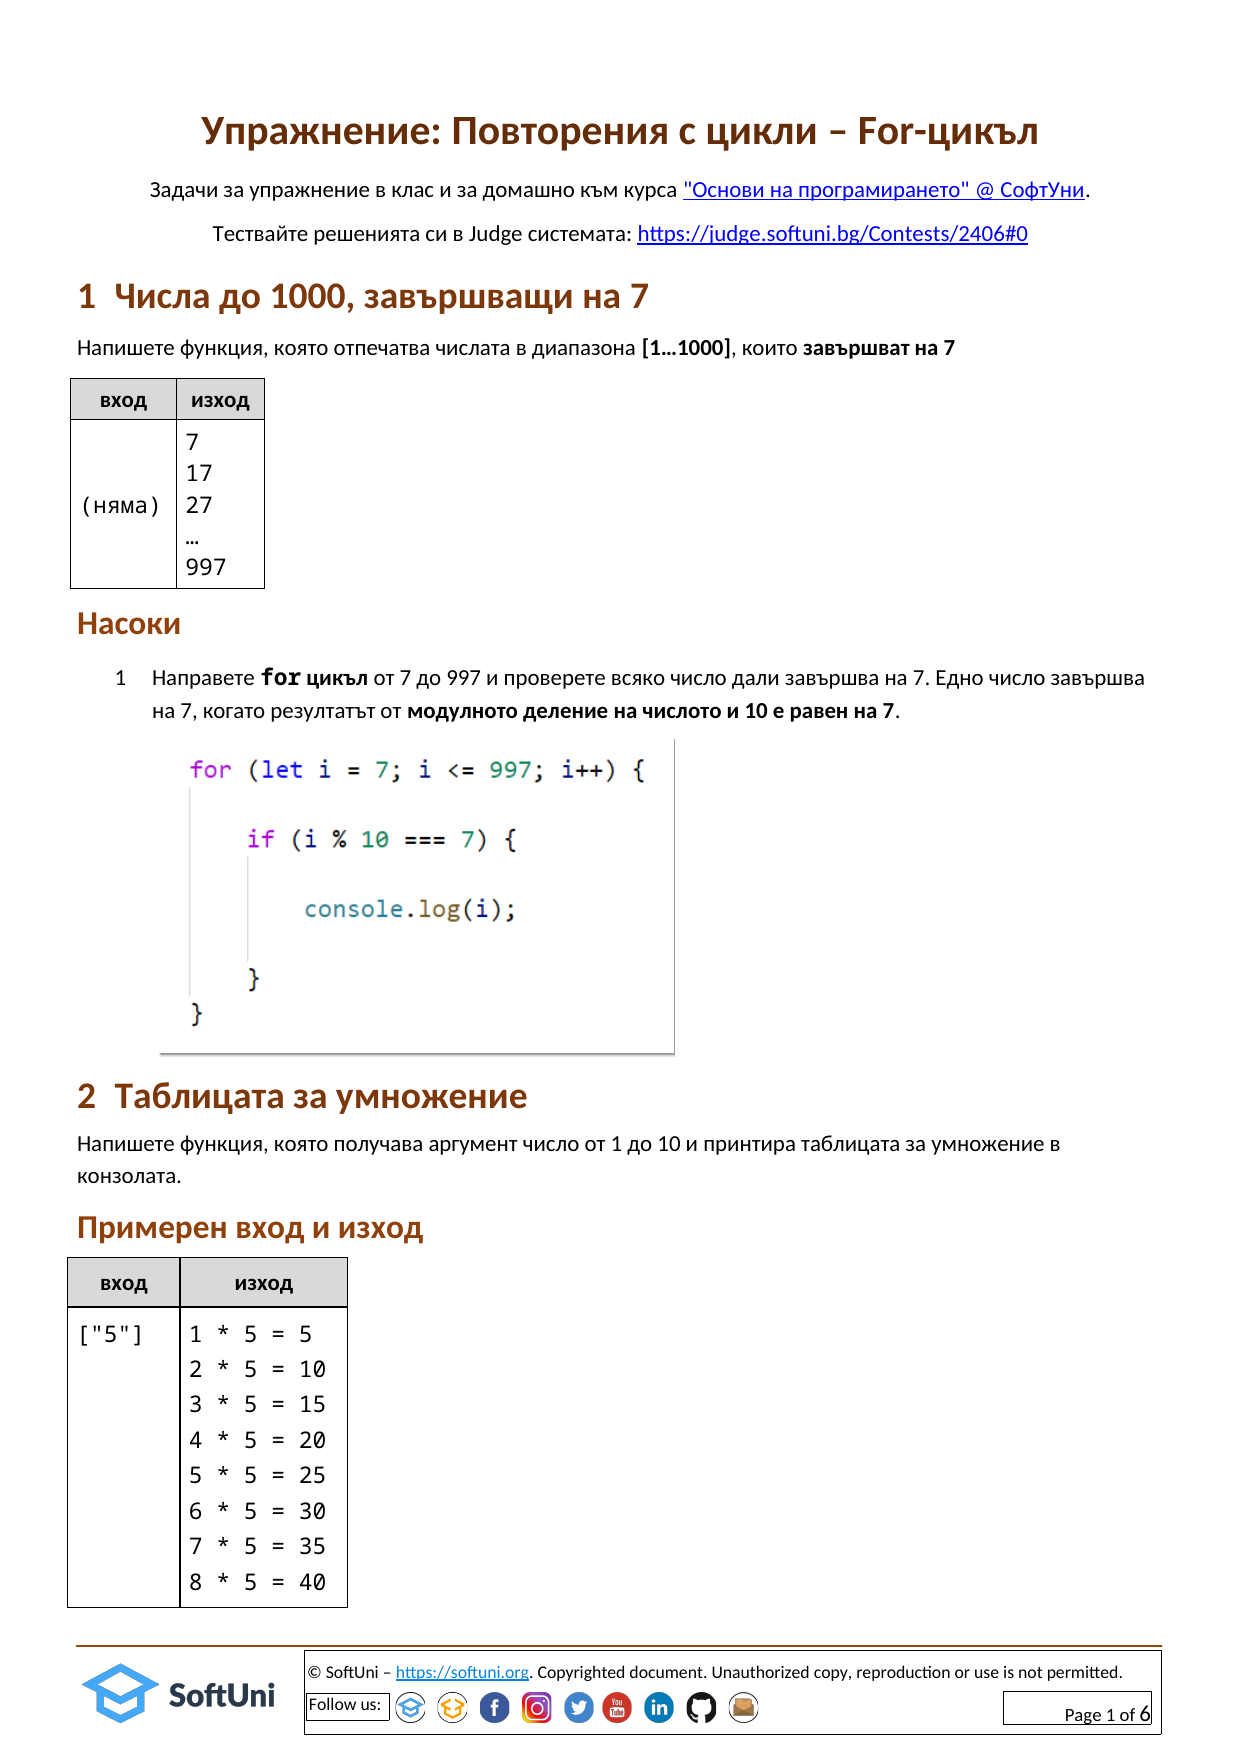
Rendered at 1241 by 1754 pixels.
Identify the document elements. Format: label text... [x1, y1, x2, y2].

table_header изход [181, 1258, 347, 1306]
picture [665, 1692, 674, 1701]
subtitle Примерен вход и изход [77, 1206, 1163, 1247]
subtitle Насоки [77, 602, 1163, 642]
picture [665, 1714, 674, 1723]
table_cell (няма) [71, 420, 176, 588]
picture [522, 1692, 552, 1723]
list Направете for цикъл от 7 до 997 и проверете всяко число дали завършва на 7. Едно число завършва на 7, когато резултатът от модулното деление на числото и 10 е равен на 7. [114, 661, 1163, 724]
table_cell 7 17 27 … 997 [177, 420, 264, 588]
picture [644, 1714, 653, 1723]
picture [658, 1705, 667, 1714]
picture [395, 1692, 425, 1723]
text Напишете функция, която отпечатва числата в диапазона [1…1000], които завършват на 7 [77, 333, 1163, 361]
table_cell ["5"] [68, 1308, 179, 1607]
text Упражнениe: Повторения с цикли – For-цикъл [77, 104, 1163, 154]
picture [174, 751, 660, 1039]
text Напишете функция, която получава аргумент число от 1 до 10 и принтира таблицата за умножение в конзолата. [77, 1129, 1163, 1189]
picture [602, 1692, 632, 1723]
table_cell 1 * 5 = 5 2 * 5 = 10 3 * 5 = 15 4 * 5 = 20 5 * 5 = 25 6 * 5 = 30 7 * 5 = 35 8 * 5 = 40 [181, 1308, 347, 1607]
table_header вход [68, 1258, 179, 1306]
picture [644, 1692, 653, 1701]
picture [564, 1692, 594, 1723]
picture [686, 1692, 717, 1723]
table_header вход [71, 379, 176, 419]
subtitle Числа до 1000, завършващи на 7 [77, 272, 1163, 318]
picture [437, 1692, 468, 1723]
picture [75, 1658, 281, 1729]
subtitle Таблицата за умножение [77, 1072, 1163, 1118]
picture [480, 1692, 510, 1723]
text Задачи за упражнение в клас и за домашно към курса "Основи на програмирането" @ СофтУни. [77, 175, 1163, 203]
table_header изход [177, 379, 264, 419]
text Тествайте решенията си в Judge системата: https://judge.softuni.bg/Contests/2406#0 [77, 219, 1163, 247]
picture [728, 1692, 759, 1723]
